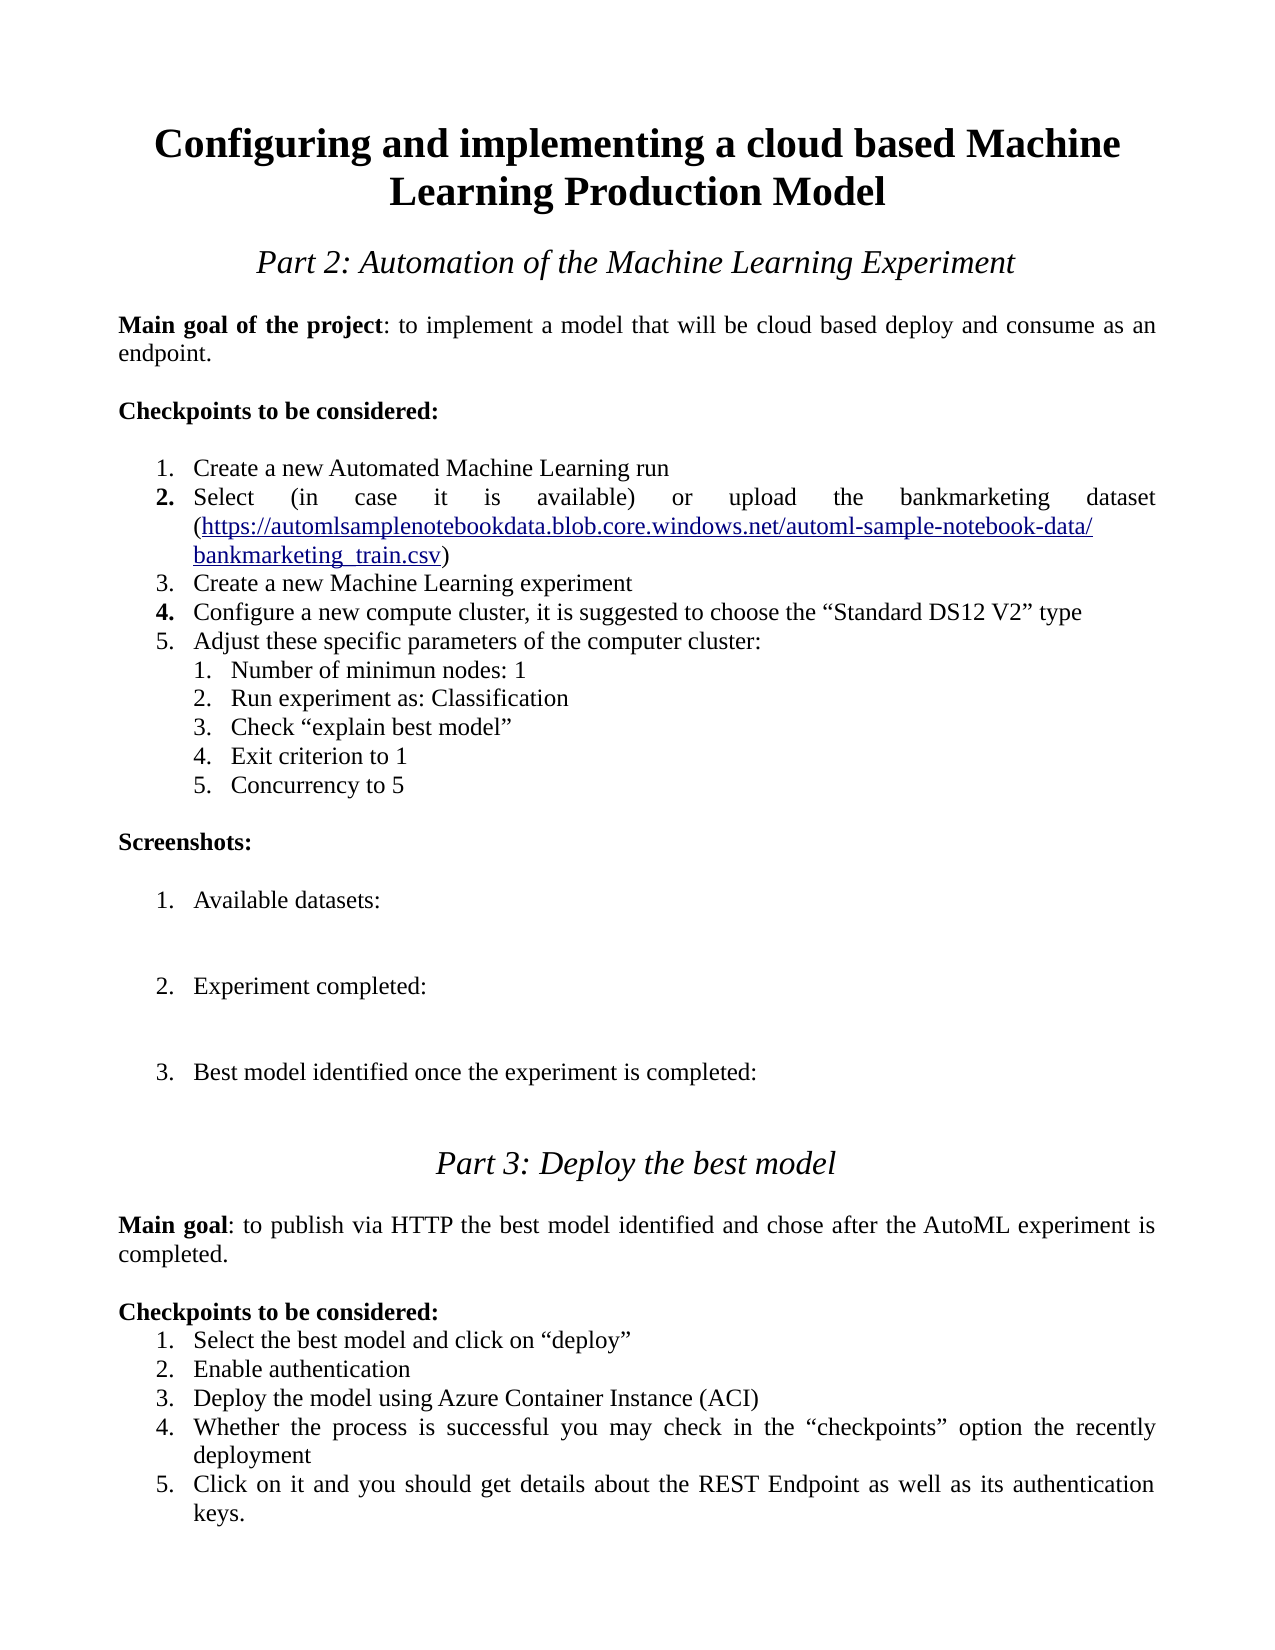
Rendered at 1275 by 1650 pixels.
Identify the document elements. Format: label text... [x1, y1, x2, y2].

list Deploy the model using Azure Container Instance (ACI) [156, 1383, 1157, 1412]
list Adjust these specific parameters of the computer cluster: [156, 626, 1157, 655]
list Whether the process is successful you may check in the “checkpoints” option the recently deployment [156, 1412, 1157, 1469]
list Select the best model and click on “deploy” [156, 1326, 1157, 1354]
list Create a new Machine Learning experiment [156, 568, 1157, 597]
list Select (in case it is available) or upload the bankmarketing dataset (https://automlsamplenotebookdata.blob.core.windows.net/automl-sample-notebook-data/bankmarketing_train.csv) [156, 482, 1157, 568]
text Main goal: to publish via HTTP the best model identified and chose after the AutoML experiment is completed. [118, 1211, 1157, 1268]
list Configure a new compute cluster, it is suggested to choose the “Standard DS12 V2” type [156, 597, 1157, 626]
text Part 2: Automation of the Machine Learning Experiment [118, 243, 1157, 281]
list Check “explain best model” [193, 712, 1157, 741]
list Concurrency to 5 [193, 770, 1157, 798]
text Checkpoints to be considered: [118, 1297, 1157, 1326]
list Best model identified once the experiment is completed: [156, 1057, 1157, 1086]
text Checkpoints to be considered: [118, 396, 1157, 425]
list Experiment completed: [156, 971, 1157, 1000]
text Part 3: Deploy the best model [118, 1143, 1157, 1182]
list Click on it and you should get details about the REST Endpoint as well as its authentication keys. [156, 1469, 1157, 1527]
list Enable authentication [156, 1354, 1157, 1383]
text Configuring and implementing a cloud based Machine Learning Production Model [118, 118, 1157, 214]
list Available datasets: [156, 885, 1157, 913]
text Screenshots: [118, 827, 1157, 856]
text Main goal of the project: to implement a model that will be cloud based deploy and consume as an endpoint. [118, 310, 1157, 367]
list Run experiment as: Classification [193, 683, 1157, 712]
list Exit criterion to 1 [193, 741, 1157, 770]
list Create a new Automated Machine Learning run [156, 453, 1157, 482]
list Number of minimun nodes: 1 [193, 655, 1157, 683]
